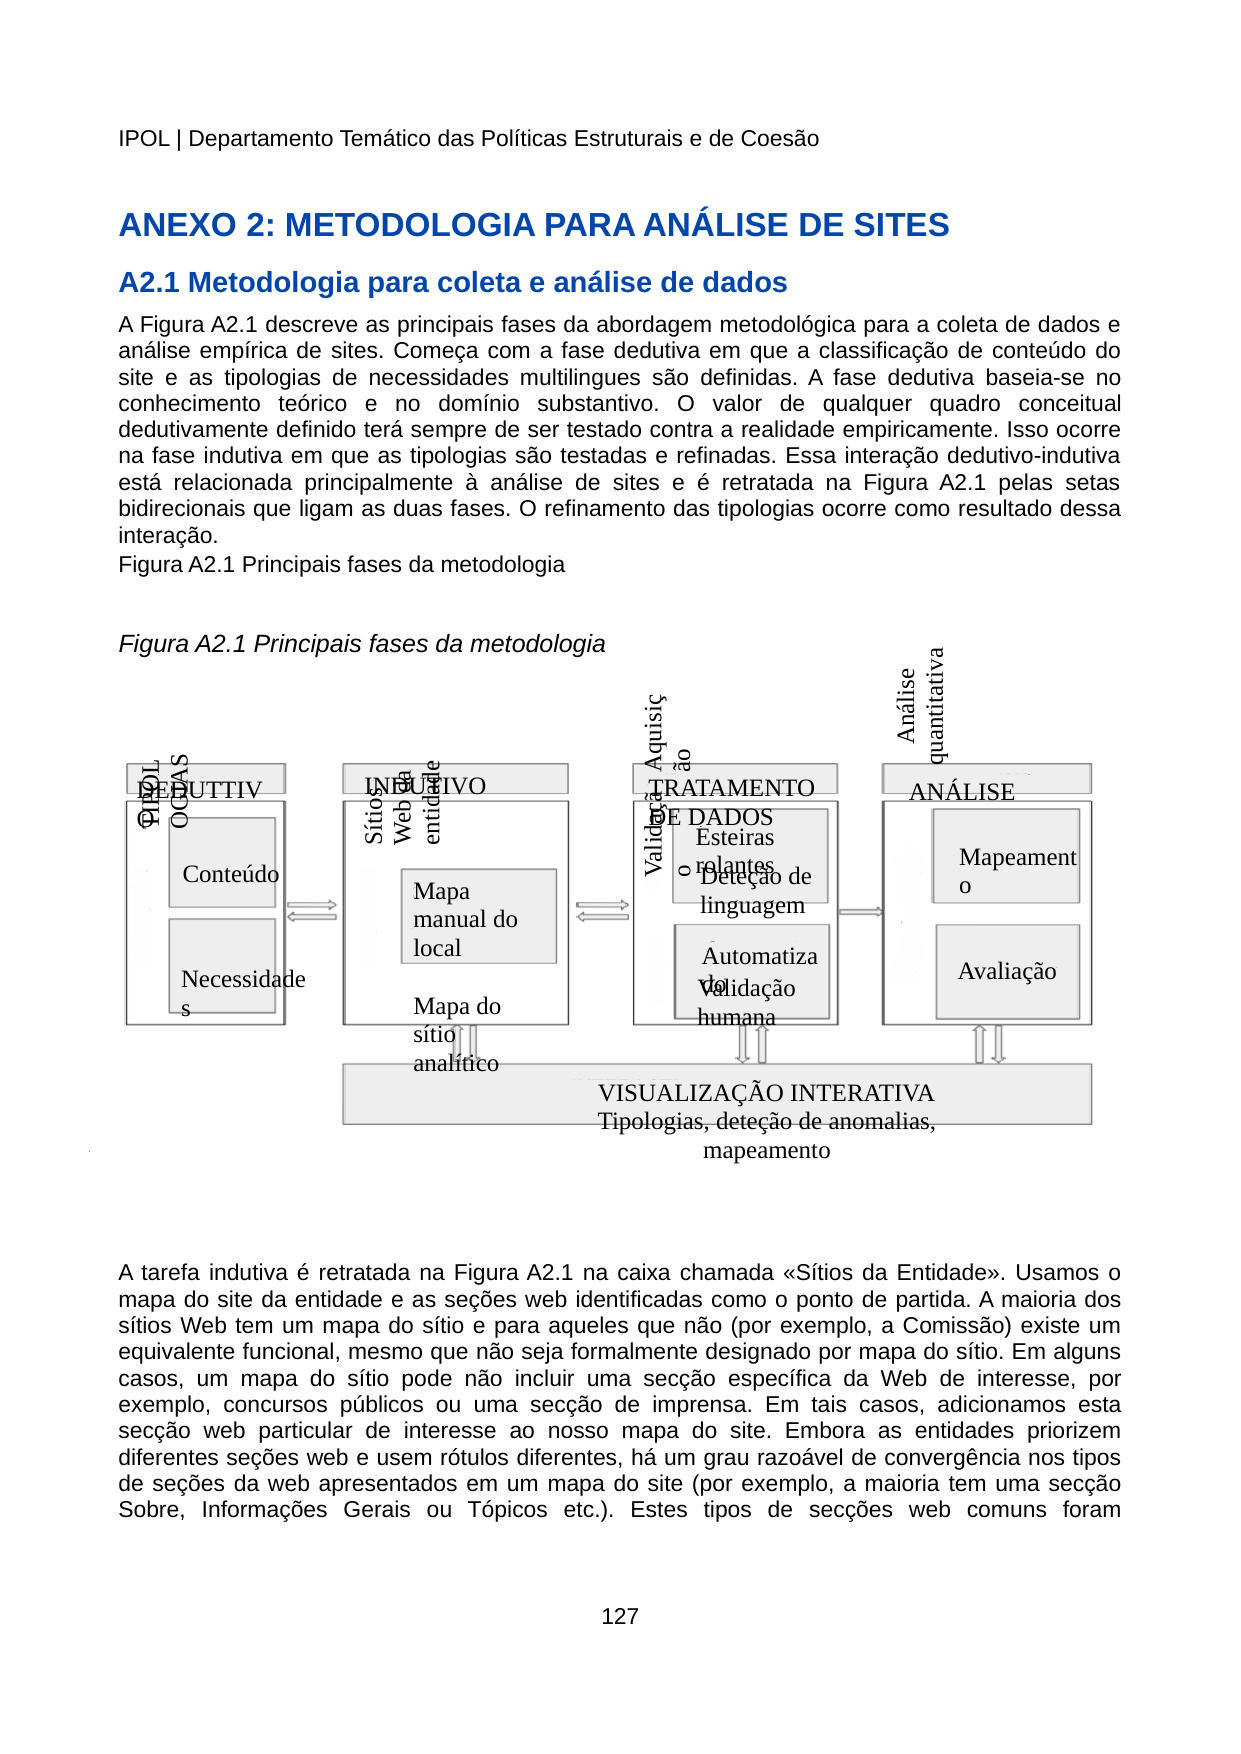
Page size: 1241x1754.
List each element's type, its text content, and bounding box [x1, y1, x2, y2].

subtitle A2.1 Metodologia para coleta e análise de dados [118, 265, 1122, 298]
text Figura A2.1 Principais fases da metodologia [118, 551, 1122, 577]
text A Figura A2.1 descreve as principais fases da abordagem metodológica para a coleta de dados e análise empírica de sites. Começa com a fase dedutiva em que a classificação de conteúdo do site e as tipologias de necessidades multilingues são definidas. A fase dedutiva baseia-se no conhecimento teórico e no domínio substantivo. O valor de qualquer quadro conceitual dedutivamente definido terá sempre de ser testado contra a realidade empiricamente. Isso ocorre na fase indutiva em que as tipologias são testadas e refinadas. Essa interação dedutivo-indutiva está relacionada principalmente à análise de sites e é retratada na Figura A2.1 pelas setas bidirecionais que ligam as duas fases. O refinamento das tipologias ocorre como resultado dessa interação. [118, 311, 1122, 548]
picture [89, 745, 1152, 1152]
text A tarefa indutiva é retratada na Figura A2.1 na caixa chamada «Sítios da Entidade». Usamos o mapa do site da entidade e as seções web identificadas como o ponto de partida. A maioria dos sítios Web tem um mapa do sítio e para aqueles que não (por exemplo, a Comissão) existe um equivalente funcional, mesmo que não seja formalmente designado por mapa do sítio. Em alguns casos, um mapa do sítio pode não incluir uma secção específica da Web de interesse, por exemplo, concursos públicos ou uma secção de imprensa. Em tais casos, adicionamos esta secção web particular de interesse ao nosso mapa do site. Embora as entidades priorizem diferentes seções web e usem rótulos diferentes, há um grau razoável de convergência nos tipos de seções da web apresentados em um mapa do site (por exemplo, a maioria tem uma secção Sobre, Informações Gerais ou Tópicos etc.). Estes tipos de secções web comuns foram [118, 1259, 1122, 1523]
text Figura A2.1 Principais fases da metodologia [118, 629, 1180, 658]
subtitle ANEXO 2: METODOLOGIA PARA ANÁLISE DE SITES [118, 205, 1122, 244]
